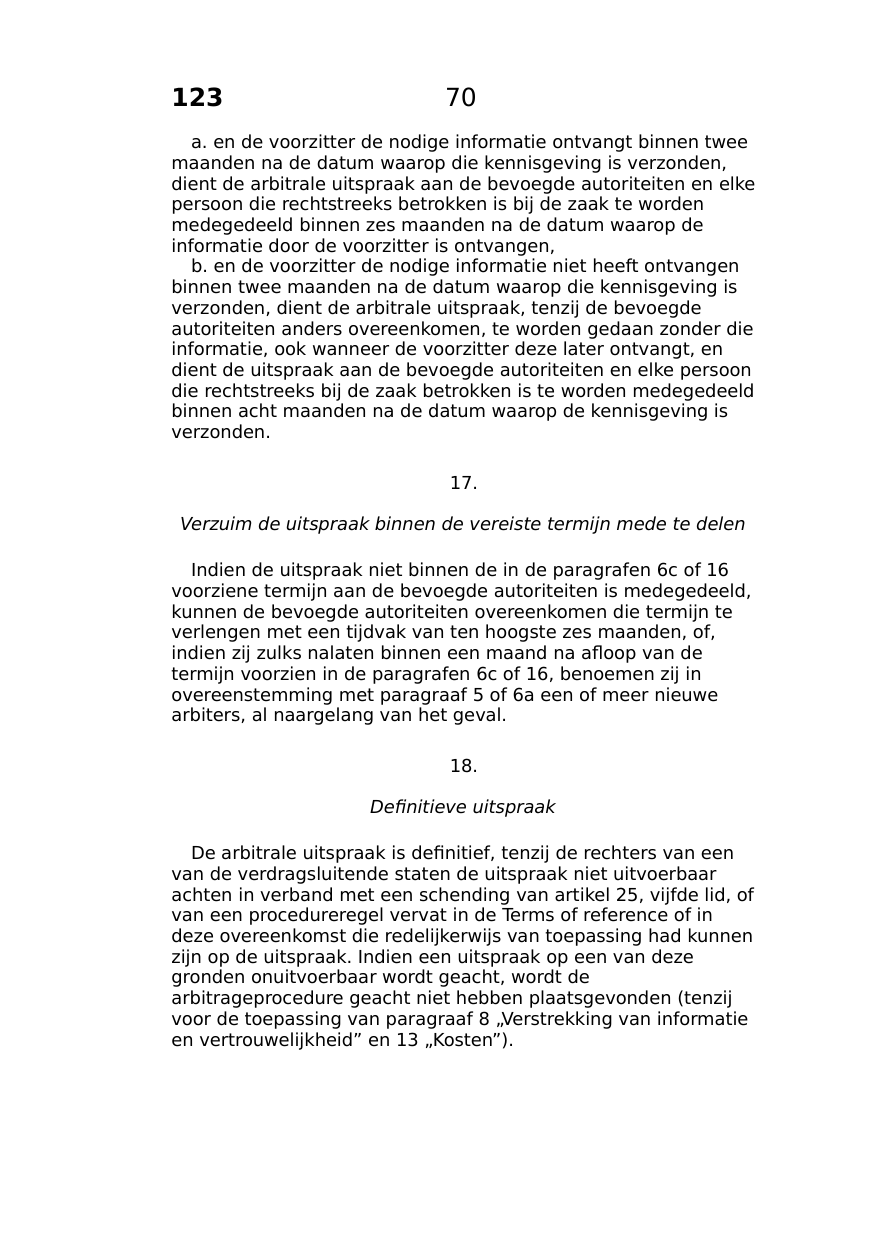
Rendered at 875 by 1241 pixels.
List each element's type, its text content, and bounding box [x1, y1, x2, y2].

text b. en de voorzitter de nodige informatie niet heeft ontvangen binnen twee maanden na de datum waarop die kennisgeving is verzonden, dient de arbitrale uitspraak, tenzij de bevoegde autoriteiten anders overeenkomen, te worden gedaan zonder die informatie, ook wanneer de voorzitter deze later ontvangt, en dient de uitspraak aan de bevoegde autoriteiten en elke persoon die rechtstreeks bij de zaak betrokken is te worden medegedeeld binnen acht maanden na de datum waarop de kennisgeving is verzonden. [171, 256, 756, 443]
subtitle 17. Verzuim de uitspraak binnen de vereiste termijn mede te delen [171, 473, 756, 535]
text a. en de voorzitter de nodige informatie ontvangt binnen twee maanden na de datum waarop die kennisgeving is verzonden, dient de arbitrale uitspraak aan de bevoegde autoriteiten en elke persoon die rechtstreeks betrokken is bij de zaak te worden medegedeeld binnen zes maanden na de datum waarop de informatie door de voorzitter is ontvangen, [171, 132, 756, 256]
text De arbitrale uitspraak is definitief, tenzij de rechters van een van de verdragsluitende staten de uitspraak niet uitvoerbaar achten in verband met een schending van artikel 25, vijfde lid, of van een procedureregel vervat in de Terms of reference of in deze overeenkomst die redelijkerwijs van toepassing had kunnen zijn op de uitspraak. Indien een uitspraak op een van deze gronden onuitvoerbaar wordt geacht, wordt de arbitrageprocedure geacht niet hebben plaatsgevonden (tenzij voor de toepassing van paragraaf 8 „Verstrekking van informatie en vertrouwelijkheid” en 13 „Kosten”). [171, 843, 756, 1050]
text Indien de uitspraak niet binnen de in de paragrafen 6c of 16 voorziene termijn aan de bevoegde autoriteiten is medegedeeld, kunnen de bevoegde autoriteiten overeenkomen die termijn te verlengen met een tijdvak van ten hoogste zes maanden, of, indien zij zulks nalaten binnen een maand na afloop van de termijn voorzien in de paragrafen 6c of 16, benoemen zij in overeenstemming met paragraaf 5 of 6a een of meer nieuwe arbiters, al naargelang van het geval. [171, 560, 756, 726]
subtitle 18. Definitieve uitspraak [171, 756, 756, 818]
